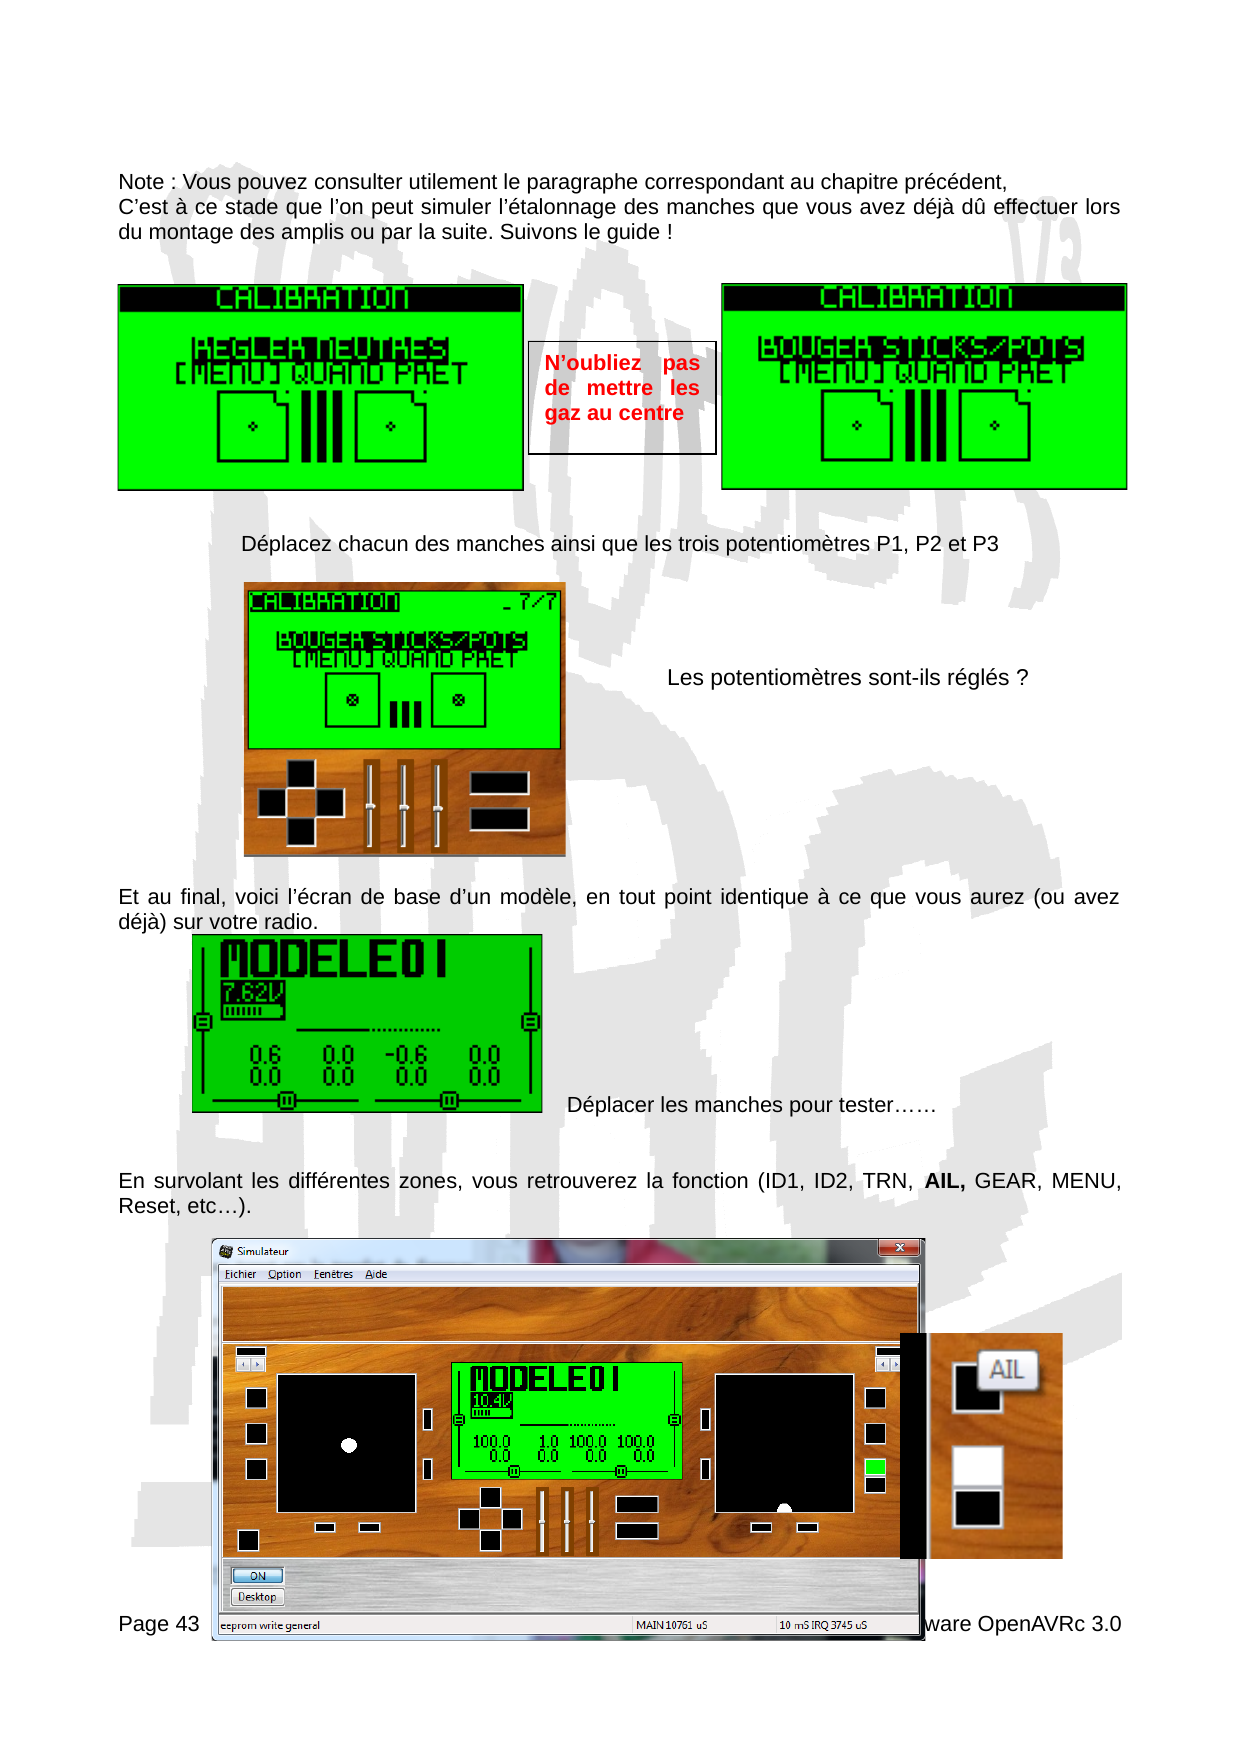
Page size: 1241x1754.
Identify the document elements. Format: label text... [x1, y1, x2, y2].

text Note : Vous pouvez consulter utilement le paragraphe correspondant au chapitre précédent, [118, 168, 1122, 194]
text Déplacez chacun des manches ainsi que les trois potentiomètres P1, P2 et P3 [118, 531, 1122, 556]
picture [721, 283, 1128, 490]
picture [117, 284, 524, 491]
picture [192, 934, 543, 1113]
text C’est à ce stade que l’on peut simuler l’étalonnage des manches que vous avez déjà dû effectuer lors du montage des amplis ou par la suite. Suivons le guide ! [118, 194, 1122, 244]
text Et au final, voici l’écran de base d’un modèle, en tout point identique à ce que vous aurez (ou avez déjà) sur votre radio. [118, 884, 1122, 934]
picture [211, 1238, 1063, 1641]
text Déplacer les manches pour tester…… [118, 934, 1122, 1117]
text Les potentiomètres sont-ils réglés ? [629, 661, 1060, 692]
text N’oubliez pas de mettre les gaz au centre [544, 350, 700, 425]
text En survolant les différentes zones, vous retrouverez la fonction (ID1, ID2, TRN, AIL, GEAR, MENU, Reset, etc…). [118, 1168, 1122, 1218]
